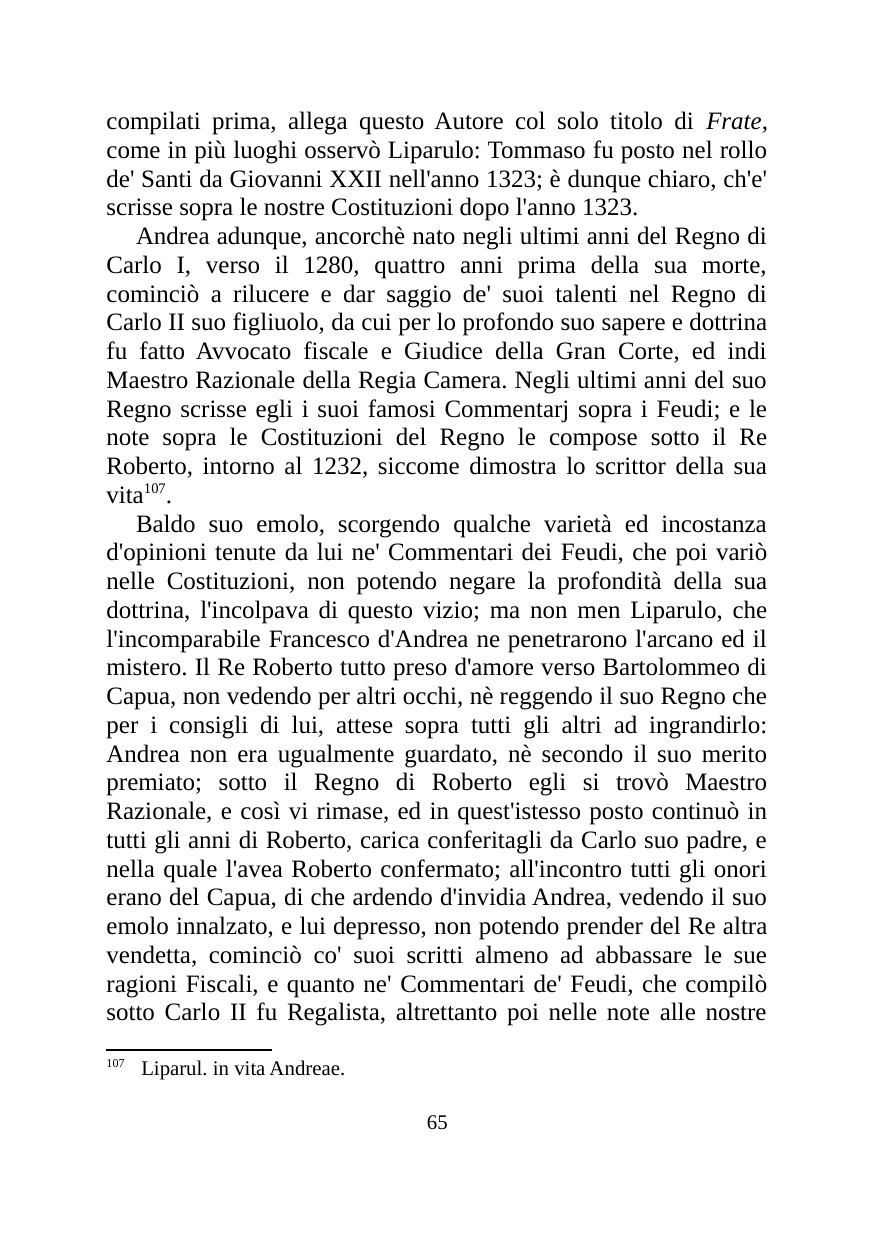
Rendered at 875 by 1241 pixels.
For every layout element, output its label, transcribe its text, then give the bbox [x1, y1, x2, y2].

text Andrea adunque, ancorchè nato negli ultimi anni del Regno di Carlo I, verso il 1280, quattro anni prima della sua morte, cominciò a rilucere e dar saggio de' suoi talenti nel Regno di Carlo II suo figliuolo, da cui per lo profondo suo sapere e dottrina fu fatto Avvocato fiscale e Giudice della Gran Corte, ed indi Maestro Razionale della Regia Camera. Negli ultimi anni del suo Regno scrisse egli i suoi famosi Commentarj sopra i Feudi; e le note sopra le Costituzioni del Regno le compose sotto il Re Roberto, intorno al 1232, siccome dimostra lo scrittor della sua vita. [106, 221, 768, 509]
text compilati prima, allega questo Autore col solo titolo di Frate, come in più luoghi osservò Liparulo: Tommaso fu posto nel rollo de' Santi da Giovanni XXII nell'anno 1323; è dunque chiaro, ch'e' scrisse sopra le nostre Costituzioni dopo l'anno 1323. [106, 106, 768, 221]
text Baldo suo emolo, scorgendo qualche varietà ed incostanza d'opinioni tenute da lui ne' Commentari dei Feudi, che poi variò nelle Costituzioni, non potendo negare la profondità della sua dottrina, l'incolpava di questo vizio; ma non men Liparulo, che l'incomparabile Francesco d'Andrea ne penetrarono l'arcano ed il mistero. Il Re Roberto tutto preso d'amore verso Bartolommeo di Capua, non vedendo per altri occhi, nè reggendo il suo Regno che per i consigli di lui, attese sopra tutti gli altri ad ingrandirlo: Andrea non era ugualmente guardato, nè secondo il suo merito premiato; sotto il Regno di Roberto egli si trovò Maestro Razionale, e così vi rimase, ed in quest'istesso posto continuò in tutti gli anni di Roberto, carica conferitagli da Carlo suo padre, e nella quale l'avea Roberto confermato; all'incontro tutti gli onori erano del Capua, di che ardendo d'invidia Andrea, vedendo il suo emolo innalzato, e lui depresso, non potendo prender del Re altra vendetta, cominciò co' suoi scritti almeno ad abbassare le sue ragioni Fiscali, e quanto ne' Commentari de' Feudi, che compilò sotto Carlo II fu Regalista, altrettanto poi nelle note alle nostre [106, 509, 768, 1026]
text Liparul. in vita Andreae. [106, 1056, 768, 1080]
